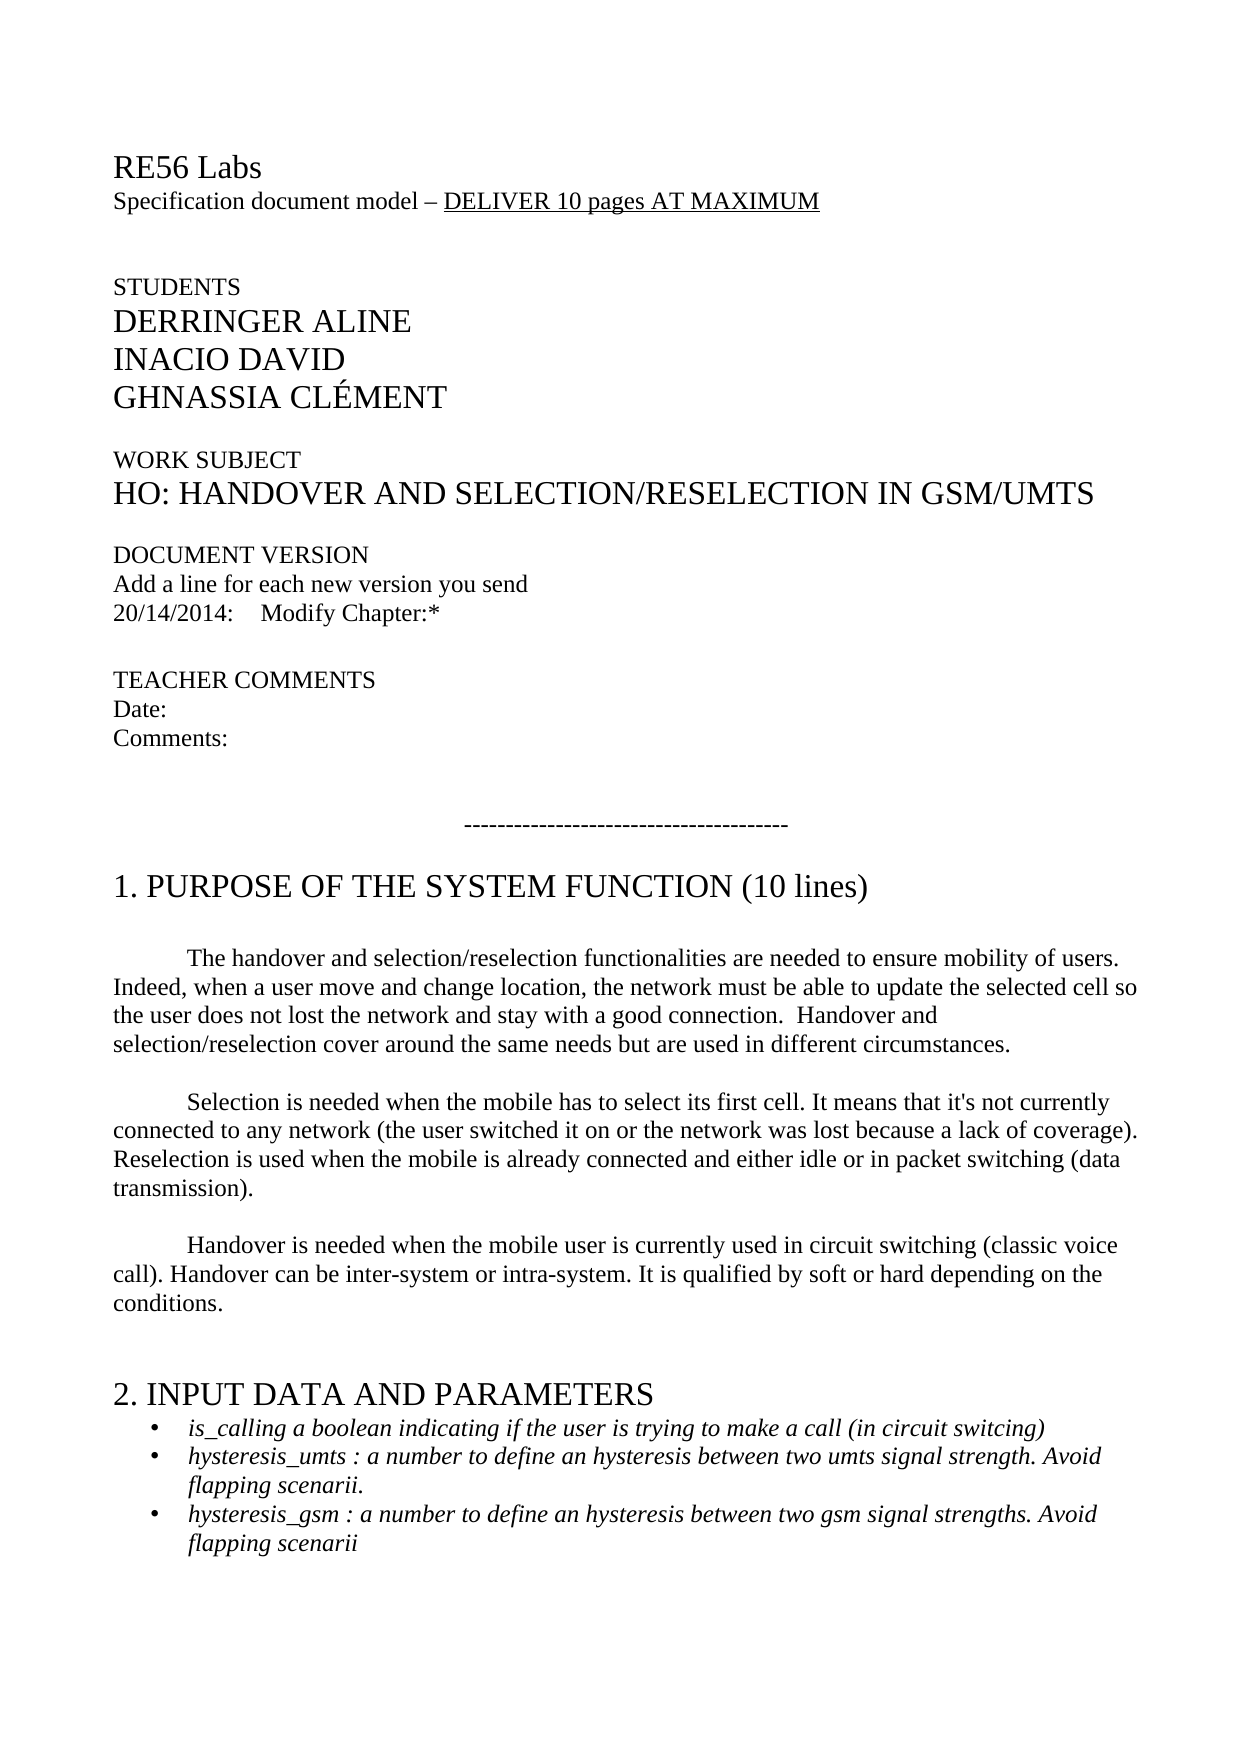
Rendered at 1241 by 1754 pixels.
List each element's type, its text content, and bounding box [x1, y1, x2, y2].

text STUDENTS [113, 272, 1139, 301]
text Specification document model – DELIVER 10 pages AT MAXIMUM [113, 186, 1139, 215]
subtitle HO: HANDOVER AND SELECTION/RESELECTION IN GSM/UMTS [113, 473, 1139, 512]
text Selection is needed when the mobile has to select its first cell. It means that it's not currently connected to any network (the user switched it on or the network was lost because a lack of coverage). Reselection is used when the mobile is already connected and either idle or in packet switching (data transmission). [113, 1087, 1139, 1202]
text Comments: [113, 723, 1139, 751]
text DOCUMENT VERSION [113, 541, 1139, 569]
text 20/14/2014: Modify Chapter:* [113, 598, 1139, 627]
text Add a line for each new version you send [113, 569, 1139, 598]
text 1. PURPOSE OF THE SYSTEM FUNCTION (10 lines) [113, 866, 1139, 905]
text INACIO DAVID [113, 339, 1139, 378]
text GHNASSIA CLÉMENT [113, 378, 1139, 416]
list hysteresis_gsm : a number to define an hysteresis between two gsm signal strengths. Avoid flapping scenarii [150, 1499, 1139, 1556]
text WORK SUBJECT [113, 445, 1139, 473]
text TEACHER COMMENTS [113, 665, 1139, 694]
list is_calling a boolean indicating if the user is trying to make a call (in circuit switcing) [150, 1413, 1139, 1441]
subtitle RE56 Labs [113, 148, 1139, 186]
list hysteresis_umts : a number to define an hysteresis between two umts signal strength. Avoid flapping scenarii. [150, 1441, 1139, 1499]
text --------------------------------------- [113, 809, 1139, 838]
text Date: [113, 694, 1139, 723]
text 2. INPUT DATA AND PARAMETERS [113, 1374, 1139, 1413]
text Handover is needed when the mobile user is currently used in circuit switching (classic voice call). Handover can be inter-system or intra-system. It is qualified by soft or hard depending on the conditions. [113, 1231, 1139, 1317]
text The handover and selection/reselection functionalities are needed to ensure mobility of users. Indeed, when a user move and change location, the network must be able to update the selected cell so the user does not lost the network and stay with a good connection. Handover and selection/reselection cover around the same needs but are used in different circumstances. [113, 943, 1139, 1058]
text DERRINGER ALINE [113, 301, 1139, 339]
